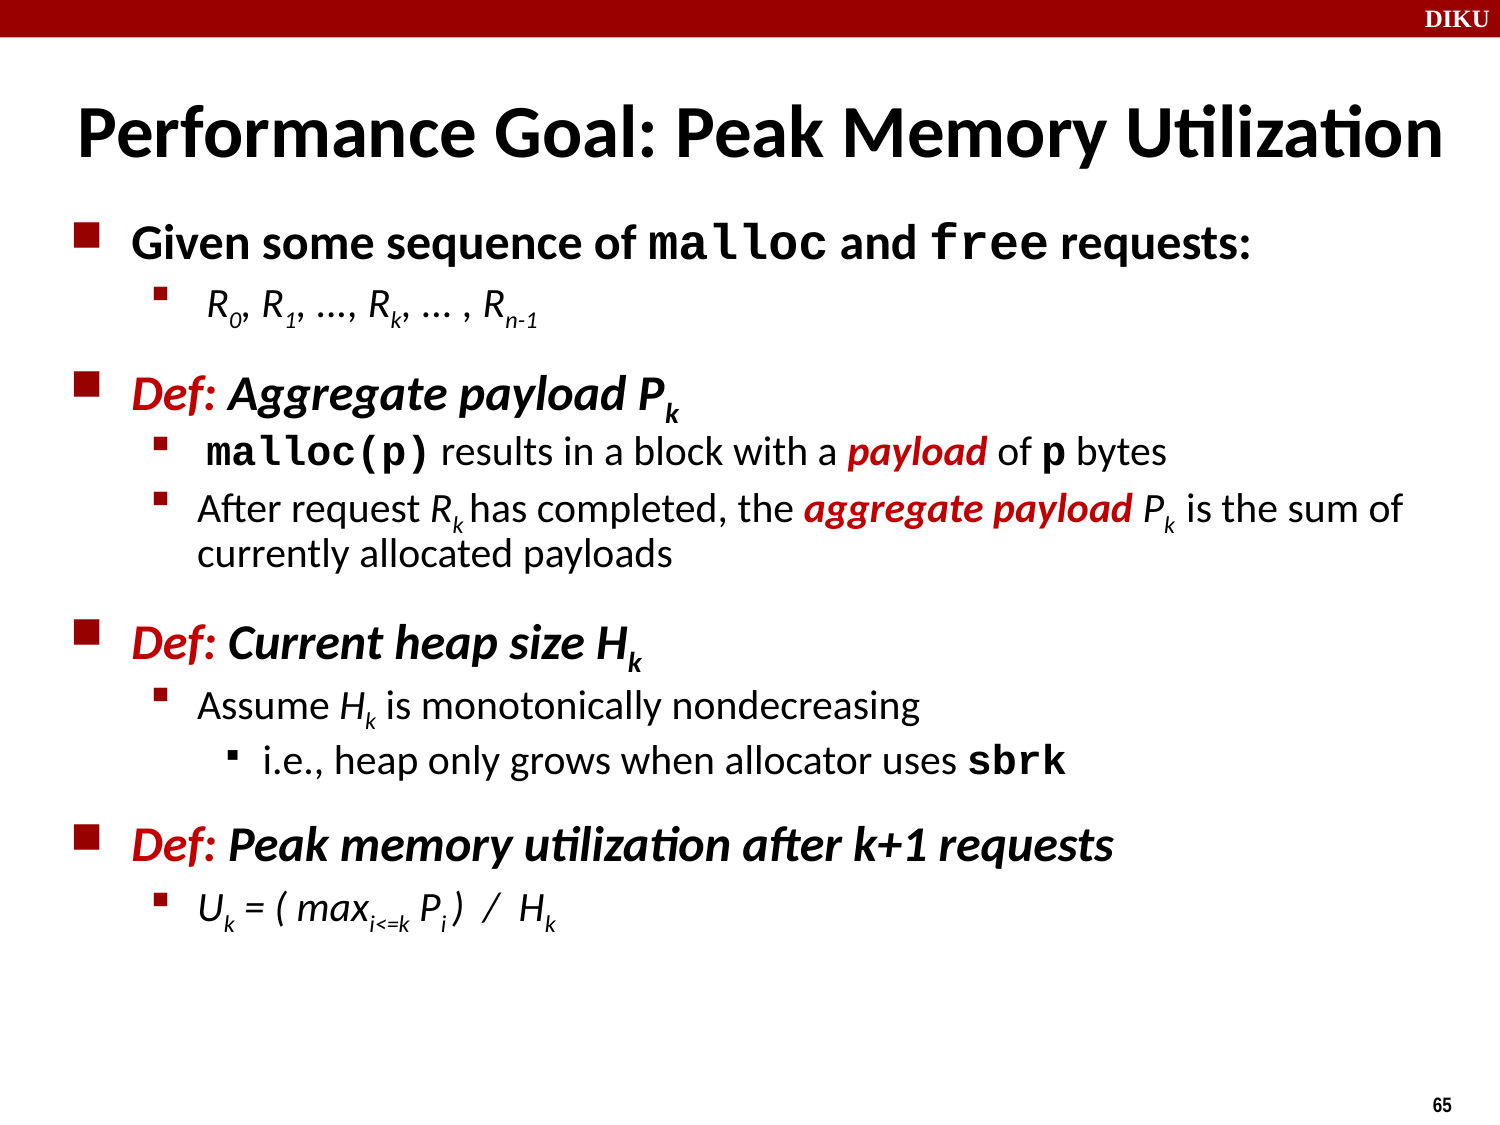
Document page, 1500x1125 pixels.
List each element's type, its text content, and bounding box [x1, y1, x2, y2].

text_box Given some sequence of malloc and free requests: R0, R1, ..., Rk, ... , Rn-1 Def: Aggregate payload Pk malloc(p) results in a block with a payload of p bytes After request Rk has completed, the aggregate payload Pk is the sum of currently allocated payloads Def: Current heap size Hk Assume Hk is monotonically nondecreasing i.e., heap only grows when allocator uses sbrk Def: Peak memory utilization after k+1 requests Uk = ( maxi<=k Pi ) / Hk [60, 212, 1450, 1068]
text_box Performance Goal: Peak Memory Utilization [62, 37, 1490, 218]
